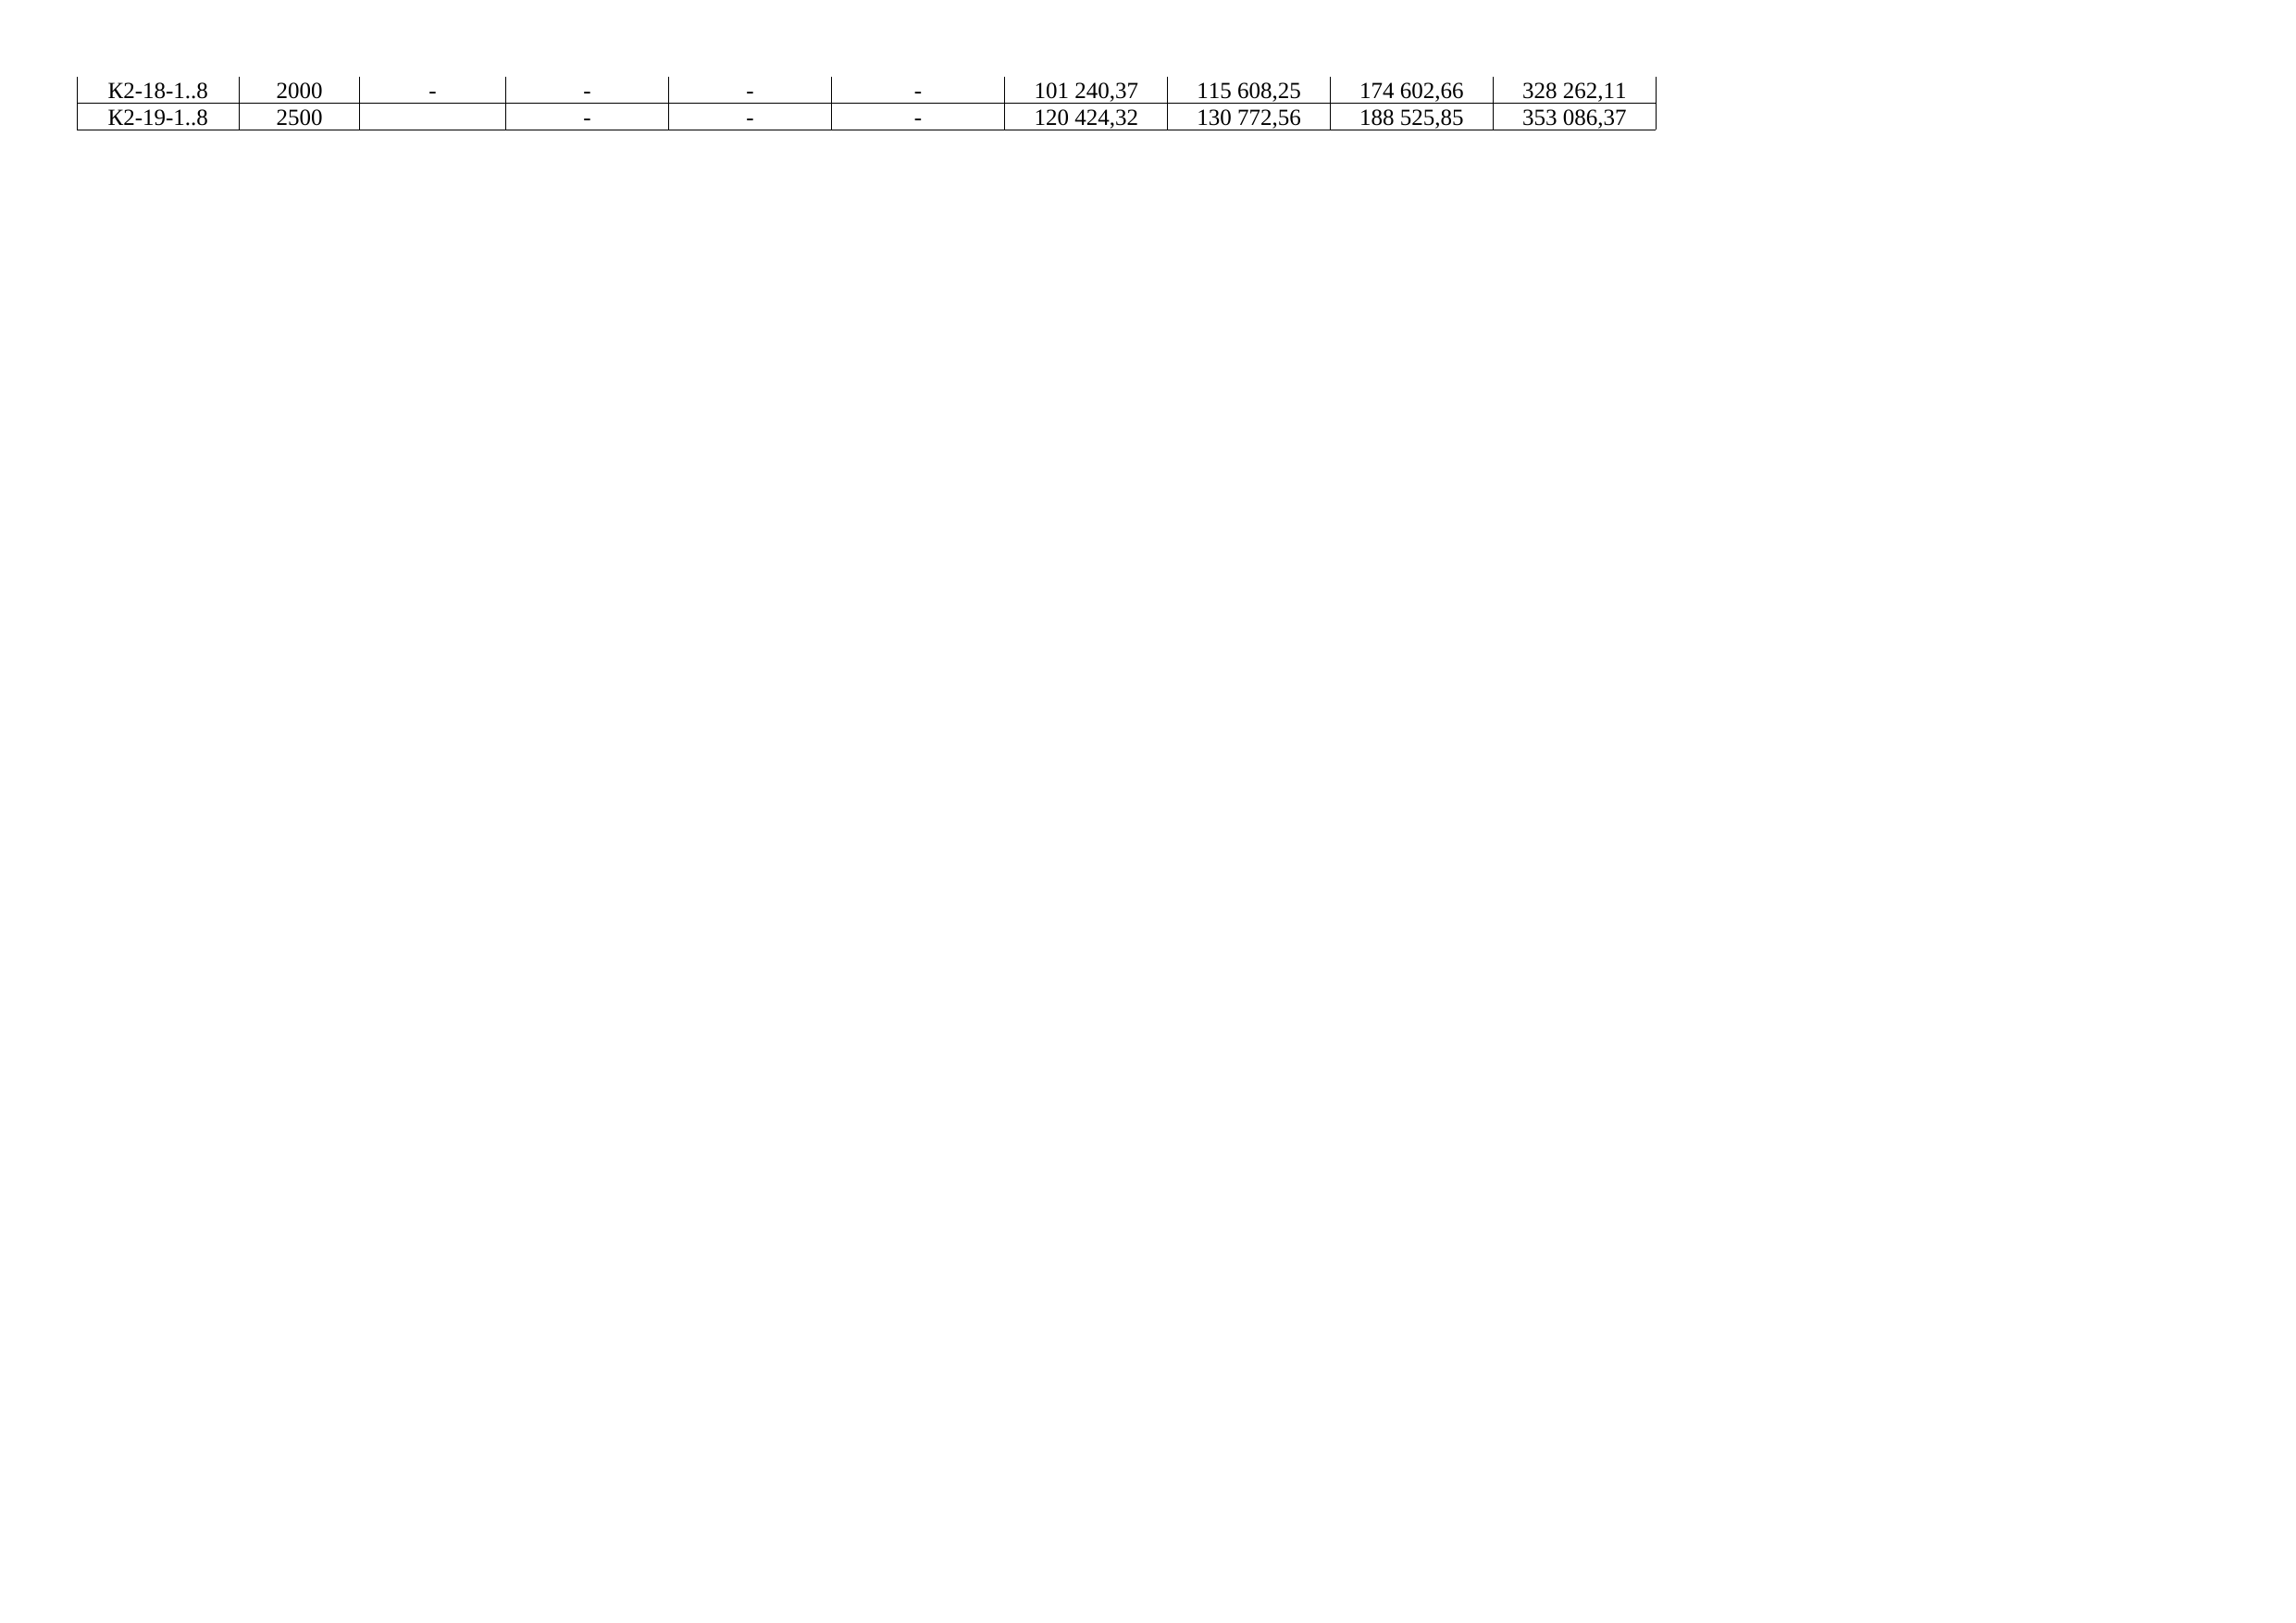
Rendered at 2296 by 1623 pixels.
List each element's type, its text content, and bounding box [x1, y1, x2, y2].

table_cell - [506, 77, 668, 103]
table_cell - [506, 104, 668, 130]
table_cell 120 424,32 [1005, 104, 1167, 130]
table_cell - [360, 77, 505, 103]
table_cell - [669, 104, 831, 130]
table_cell 115 608,25 [1168, 77, 1330, 103]
table_cell К2-18-1..8 [78, 77, 239, 103]
table_cell - [832, 104, 1004, 130]
table_cell К2-19-1..8 [78, 104, 239, 130]
table_cell 174 602,66 [1331, 77, 1493, 103]
table_cell 328 262,11 [1494, 77, 1656, 103]
table_cell - [669, 77, 831, 103]
table_cell 188 525,85 [1331, 104, 1493, 130]
table_cell 353 086,37 [1494, 104, 1656, 130]
table_cell 2000 [240, 77, 359, 103]
table_cell - [832, 77, 1004, 103]
table_cell 101 240,37 [1005, 77, 1167, 103]
table_cell 2500 [240, 104, 359, 130]
table_cell 130 772,56 [1168, 104, 1330, 130]
table_cell [360, 104, 505, 130]
